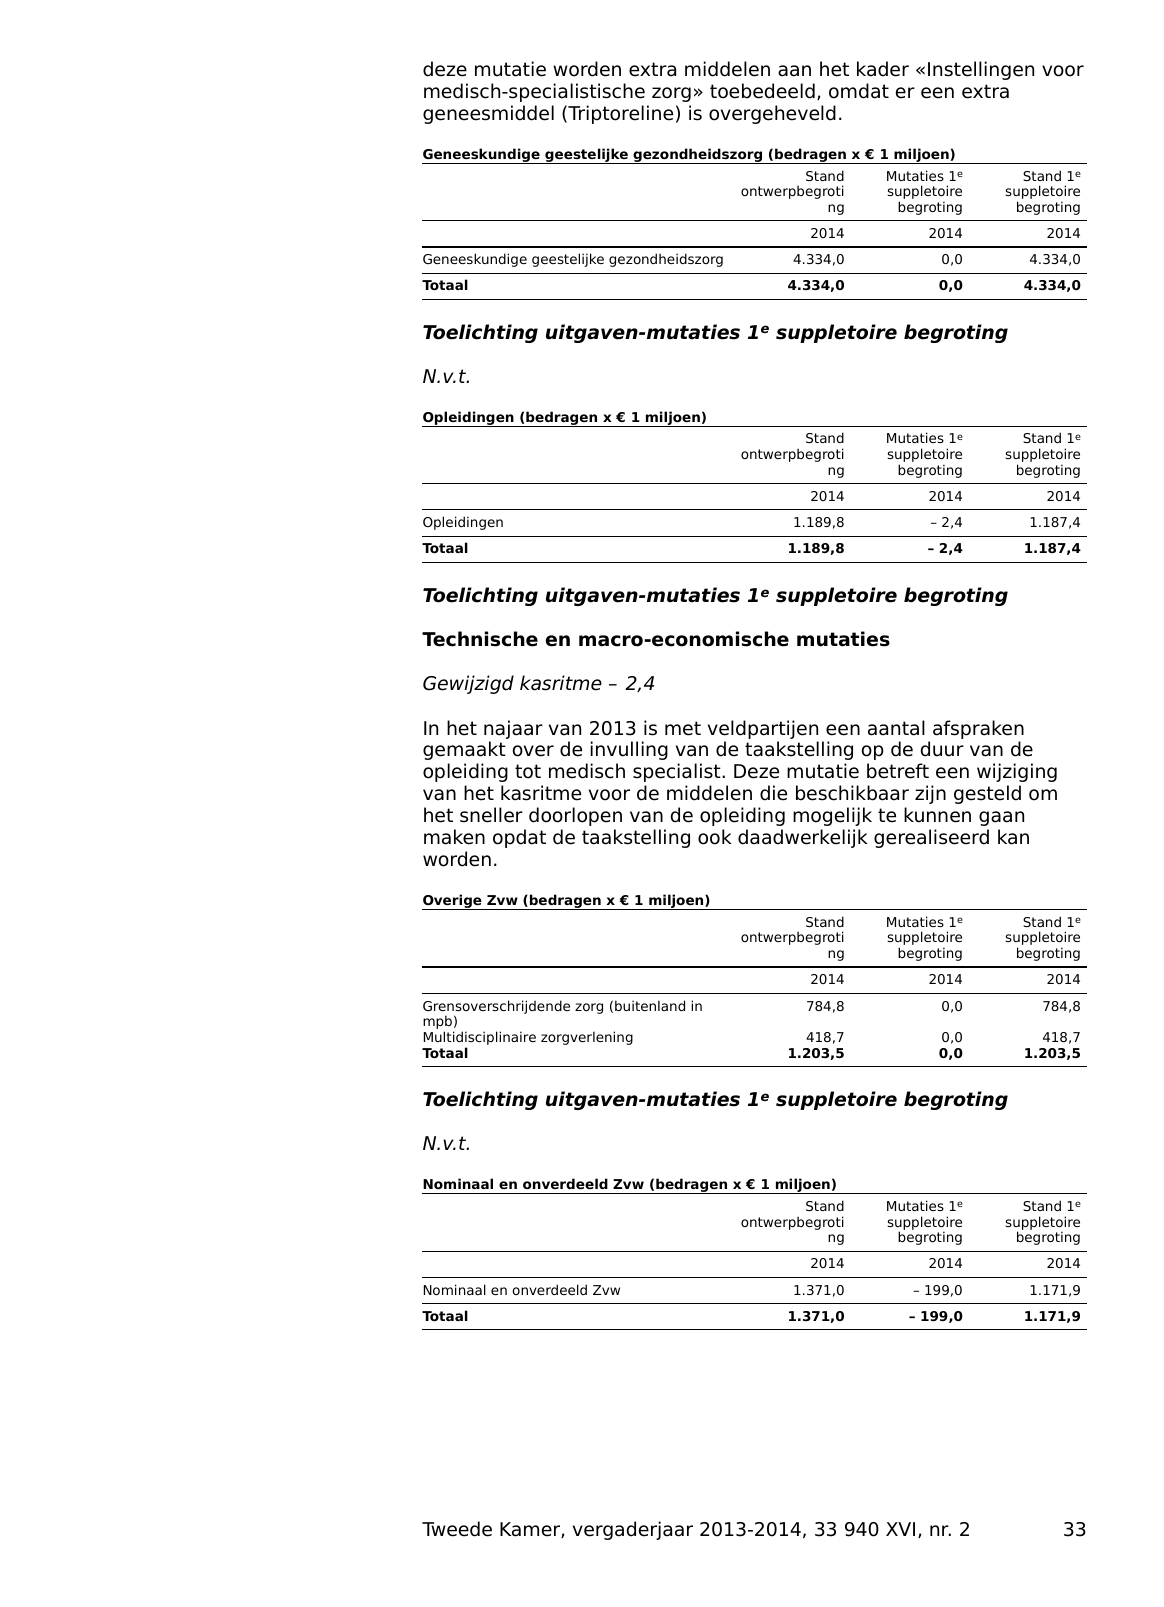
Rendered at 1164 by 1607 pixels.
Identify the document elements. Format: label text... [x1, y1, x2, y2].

table_cell 2014 [969, 221, 1087, 246]
table_cell Totaal [422, 1046, 732, 1066]
table_cell 418,7 [969, 1030, 1087, 1046]
table_cell 1.371,0 [732, 1304, 850, 1329]
table_cell 0,0 [850, 1030, 968, 1046]
table_cell Stand ontwerpbegroting [732, 427, 850, 483]
table_cell 1.203,5 [732, 1046, 850, 1066]
table_cell 2014 [732, 221, 850, 246]
table_cell 0,0 [850, 994, 968, 1030]
table_cell Mutaties 1e suppletoire begroting [850, 1194, 968, 1251]
table_cell Stand 1e suppletoire begroting [969, 910, 1087, 966]
table_cell 0,0 [850, 274, 968, 299]
table_cell 1.171,9 [969, 1278, 1087, 1303]
table_cell Mutaties 1e suppletoire begroting [850, 427, 968, 483]
table_cell Totaal [422, 1304, 732, 1329]
subtitle Gewijzigd kasritme – 2,4 [422, 673, 1087, 695]
table_cell 2014 [850, 221, 968, 246]
table_cell 2014 [732, 968, 850, 993]
table_cell 784,8 [969, 994, 1087, 1030]
table_cell [422, 164, 732, 220]
table_cell 2014 [969, 1252, 1087, 1277]
table_cell Stand ontwerpbegroting [732, 164, 850, 220]
table_cell [422, 1252, 732, 1277]
table_cell – 199,0 [850, 1278, 968, 1303]
table_cell 1.171,9 [969, 1304, 1087, 1329]
table_cell 2014 [732, 1252, 850, 1277]
table_cell [422, 1194, 732, 1251]
table_cell Mutaties 1e suppletoire begroting [850, 910, 968, 966]
table_cell Opleidingen [422, 510, 732, 536]
text In het najaar van 2013 is met veldpartijen een aantal afspraken gemaakt over de invulling van de taakstelling op de duur van de opleiding tot medisch specialist. Deze mutatie betreft een wijziging van het kasritme voor de middelen die beschikbaar zijn gesteld om het sneller doorlopen van de opleiding mogelijk te kunnen gaan maken opdat de taakstelling ook daadwerkelijk gerealiseerd kan worden. [422, 717, 1087, 871]
table_cell 1.187,4 [969, 537, 1087, 562]
table_cell [422, 484, 732, 509]
table_cell Grensoverschrijdende zorg (buitenland in mpb) [422, 994, 732, 1030]
table_cell – 2,4 [850, 537, 968, 562]
subtitle Toelichting uitgaven-mutaties 1e suppletoire begroting [422, 1089, 1087, 1111]
table_cell [422, 427, 732, 483]
table_header Geneeskundige geestelijke gezondheidszorg (bedragen x € 1 miljoen) [422, 147, 1087, 163]
table_cell 0,0 [850, 248, 968, 272]
table_cell – 2,4 [850, 510, 968, 536]
table_cell – 199,0 [850, 1304, 968, 1329]
table_cell Stand 1e suppletoire begroting [969, 164, 1087, 220]
table_cell [422, 910, 732, 966]
table_cell 2014 [850, 968, 968, 993]
table_cell 2014 [732, 484, 850, 509]
table_cell [422, 221, 732, 246]
subtitle Toelichting uitgaven-mutaties 1e suppletoire begroting [422, 322, 1087, 344]
table_header Nominaal en onverdeeld Zvw (bedragen x € 1 miljoen) [422, 1177, 1087, 1193]
subtitle Technische en macro-economische mutaties [422, 629, 1087, 651]
table_cell 418,7 [732, 1030, 850, 1046]
table_cell Stand 1e suppletoire begroting [969, 427, 1087, 483]
table_cell Nominaal en onverdeeld Zvw [422, 1278, 732, 1303]
table_header Overige Zvw (bedragen x € 1 miljoen) [422, 893, 1087, 909]
table_cell 2014 [969, 484, 1087, 509]
table_cell 4.334,0 [969, 248, 1087, 272]
table_cell [422, 968, 732, 993]
text N.v.t. [422, 1133, 1087, 1155]
table_cell Totaal [422, 274, 732, 299]
table_cell 1.189,8 [732, 510, 850, 536]
subtitle Toelichting uitgaven-mutaties 1e suppletoire begroting [422, 585, 1087, 607]
table_cell Multidisciplinaire zorgverlening [422, 1030, 732, 1046]
table_cell 1.187,4 [969, 510, 1087, 536]
text deze mutatie worden extra middelen aan het kader «Instellingen voor medisch-specialistische zorg» toebedeeld, omdat er een extra geneesmiddel (Triptoreline) is overgeheveld. [422, 59, 1087, 125]
table_cell Mutaties 1e suppletoire begroting [850, 164, 968, 220]
table_cell 0,0 [850, 1046, 968, 1066]
table_header Opleidingen (bedragen x € 1 miljoen) [422, 410, 1087, 426]
table_cell Stand 1e suppletoire begroting [969, 1194, 1087, 1251]
table_cell 784,8 [732, 994, 850, 1030]
table_cell 2014 [969, 968, 1087, 993]
table_cell Totaal [422, 537, 732, 562]
table_cell Stand ontwerpbegroting [732, 910, 850, 966]
table_cell 1.189,8 [732, 537, 850, 562]
table_cell 1.203,5 [969, 1046, 1087, 1066]
table_cell 4.334,0 [732, 248, 850, 272]
table_cell 2014 [850, 484, 968, 509]
table_cell 1.371,0 [732, 1278, 850, 1303]
table_cell Stand ontwerpbegroting [732, 1194, 850, 1251]
text N.v.t. [422, 366, 1087, 388]
table_cell 4.334,0 [732, 274, 850, 299]
table_cell 2014 [850, 1252, 968, 1277]
table_cell 4.334,0 [969, 274, 1087, 299]
table_cell Geneeskundige geestelijke gezondheidszorg [422, 248, 732, 272]
